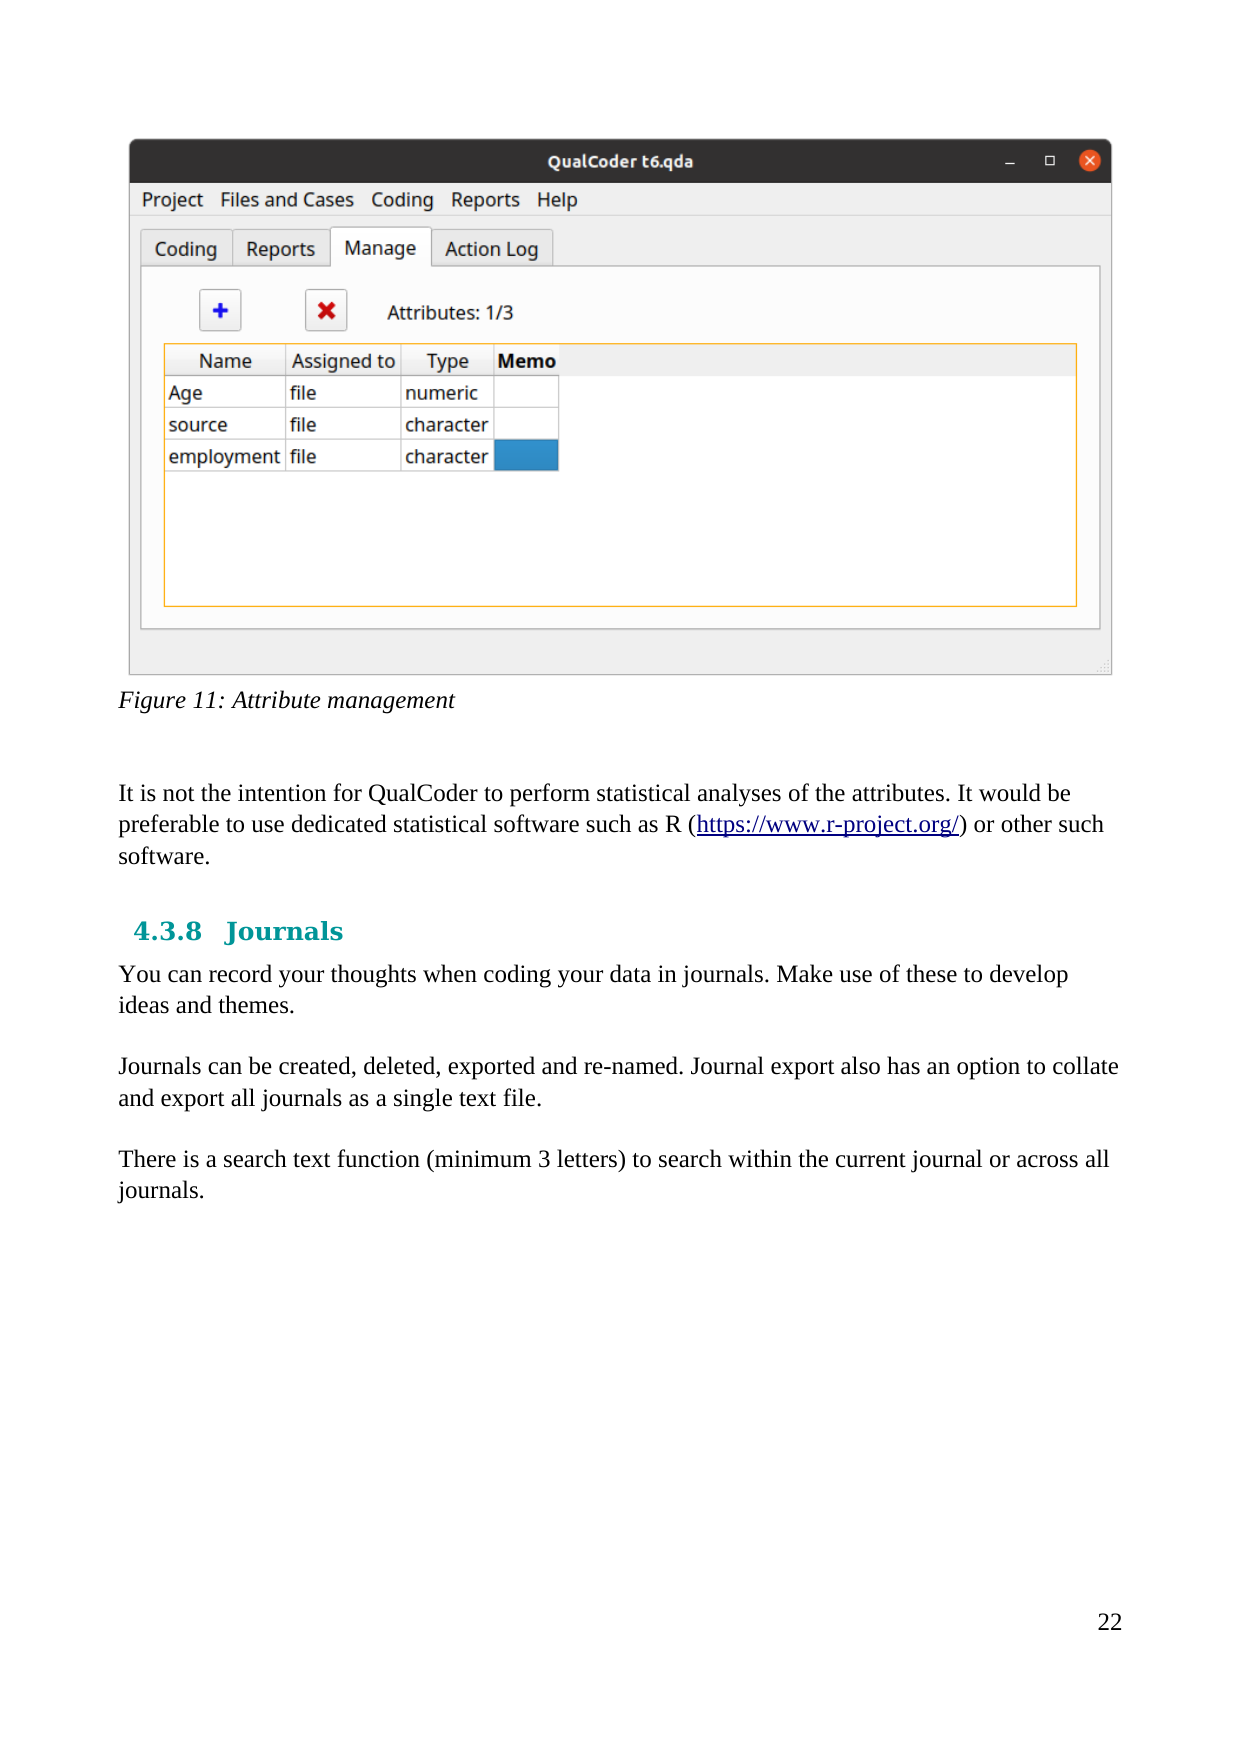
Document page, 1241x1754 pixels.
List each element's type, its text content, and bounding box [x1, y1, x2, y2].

subtitle Journals [124, 917, 1122, 946]
text It is not the intention for QualCoder to perform statistical analyses of the attributes. It would be preferable to use dedicated statistical software such as R (https://www.r-project.org/) or other such software. [118, 778, 1122, 870]
text There is a search text function (minimum 3 letters) to search within the current journal or across all journals. [118, 1144, 1122, 1204]
text You can record your thoughts when coding your data in journals. Make use of these to develop ideas and themes. [118, 959, 1122, 1019]
text Figure 11: Attribute management [118, 686, 1122, 714]
text Journals can be created, deleted, exported and re-named. Journal export also has an option to collate and export all journals as a single text file. [118, 1051, 1122, 1112]
picture [118, 130, 1123, 686]
